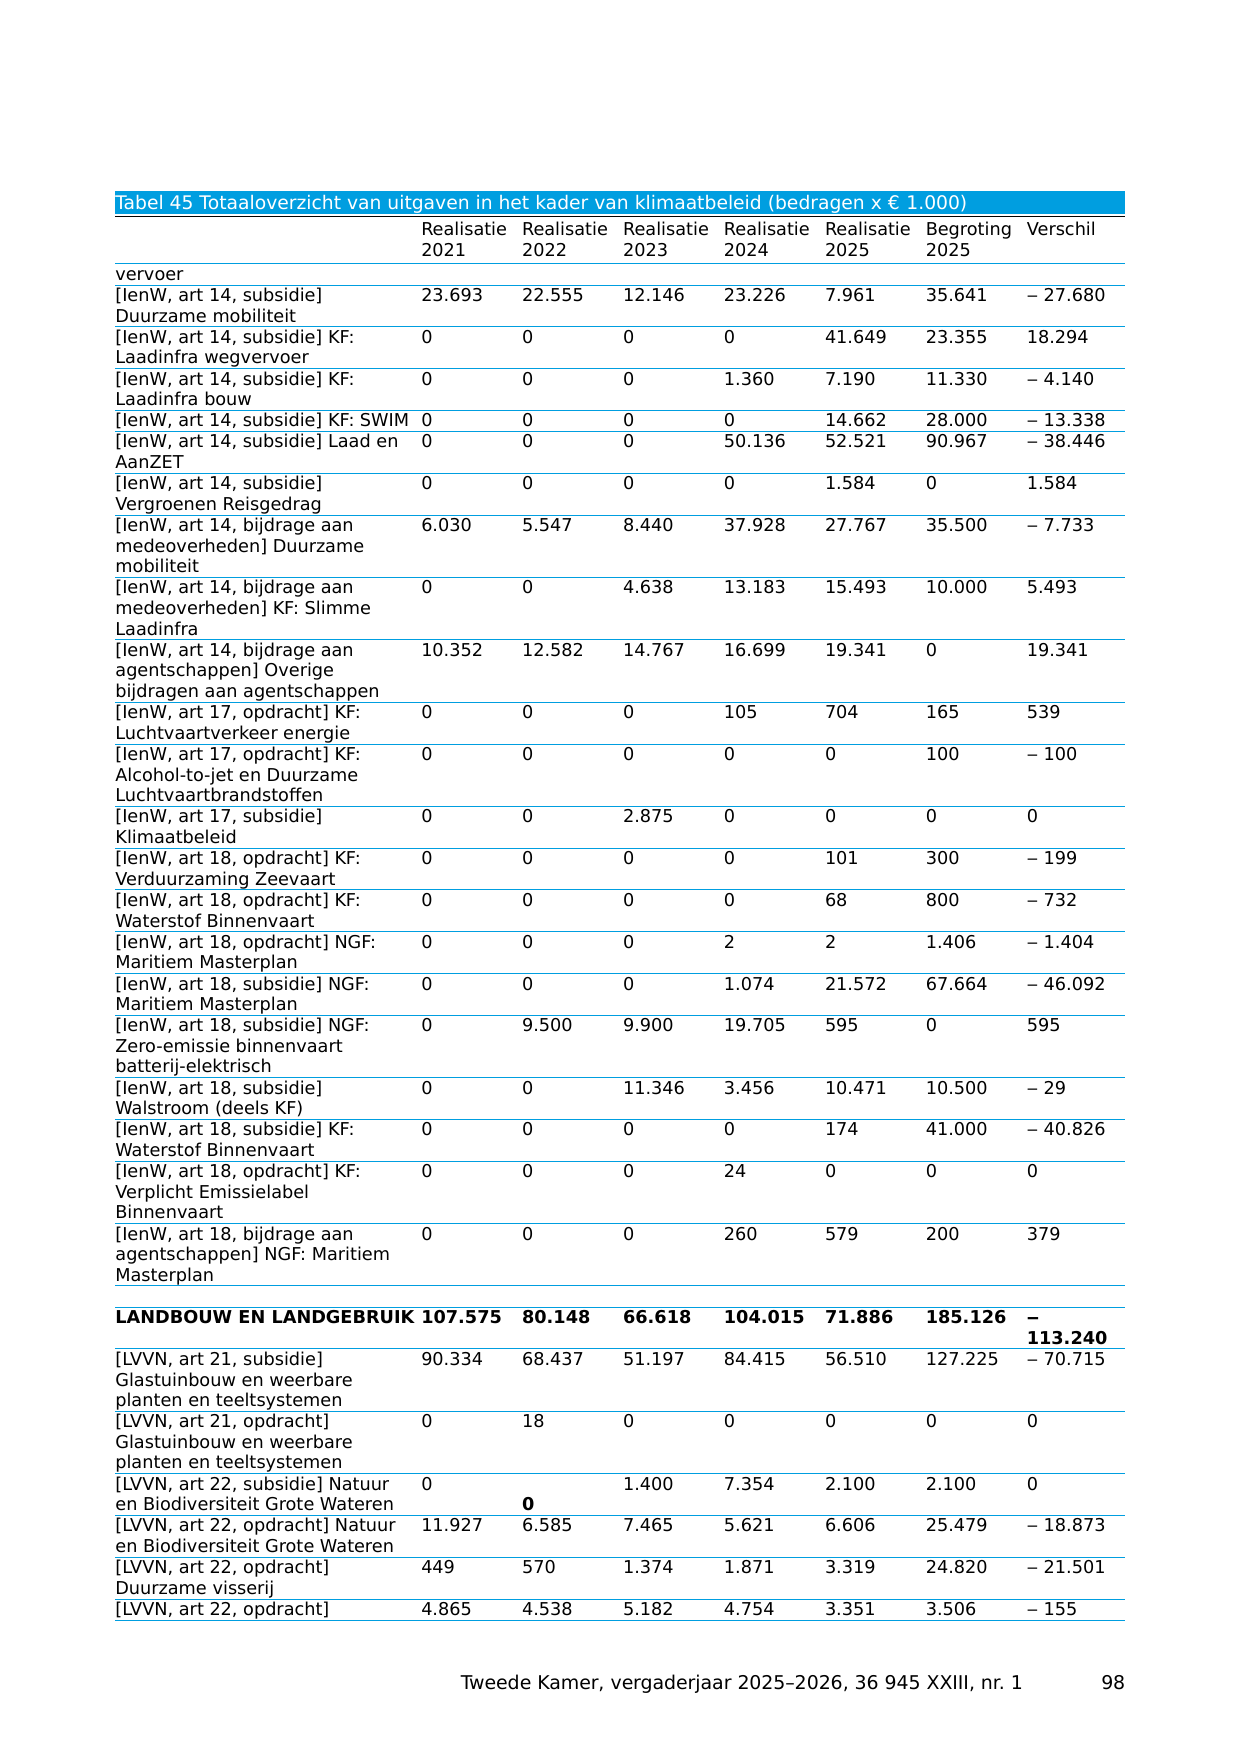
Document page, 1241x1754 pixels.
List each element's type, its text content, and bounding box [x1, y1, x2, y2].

table_cell 1.074 [721, 974, 822, 1015]
table_cell 35.500 [923, 516, 1024, 577]
table_cell [IenW, art 18, subsidie] KF: Waterstof Binnenvaart [115, 1120, 418, 1161]
table_cell 2 [822, 932, 923, 973]
table_cell 10.471 [822, 1078, 923, 1119]
table_cell 570 [519, 1558, 620, 1598]
table_cell 18 [519, 1412, 620, 1473]
table_cell 11.927 [418, 1516, 519, 1557]
table_cell 0 [620, 890, 721, 931]
table_cell Realisatie 2024 [721, 217, 822, 263]
table_cell 5.547 [519, 516, 620, 577]
table_cell 200 [923, 1224, 1024, 1285]
table_cell [LVVN, art 22, opdracht] Duurzame visserij [115, 1558, 418, 1598]
table_cell 14.767 [620, 640, 721, 702]
table_cell 0 [418, 1078, 519, 1119]
table_cell 0 [721, 1120, 822, 1161]
table_cell 0 [923, 1412, 1024, 1473]
table_cell 1.374 [620, 1558, 721, 1598]
table_cell [IenW, art 18, subsidie] Walstroom (deels KF) [115, 1078, 418, 1119]
table_cell 19.705 [721, 1016, 822, 1077]
table_cell 0 [923, 1016, 1024, 1077]
table_cell ‒ 38.446 [1024, 432, 1125, 473]
table_cell ‒ 1.404 [1024, 932, 1125, 973]
table_cell [IenW, art 18, subsidie] NGF: Maritiem Masterplan [115, 974, 418, 1015]
table_cell [IenW, art 18, opdracht] KF: Waterstof Binnenvaart [115, 890, 418, 931]
table_cell 0 [519, 432, 620, 473]
table_cell 18.294 [1024, 327, 1125, 368]
table_cell ‒ 40.826 [1024, 1120, 1125, 1161]
table_cell 84.415 [721, 1349, 822, 1411]
table_cell 0 [1024, 807, 1125, 848]
table_cell 0 [1024, 1412, 1125, 1473]
table_cell [IenW, art 18, opdracht] NGF: Maritiem Masterplan [115, 932, 418, 973]
table_cell 24.820 [923, 1558, 1024, 1598]
table_cell 10.500 [923, 1078, 1024, 1119]
table_cell 68 [822, 890, 923, 931]
table_cell [115, 1286, 418, 1307]
table_cell 23.693 [418, 286, 519, 326]
table_cell 0 [519, 1162, 620, 1223]
table_cell 579 [822, 1224, 923, 1285]
table_cell 21.572 [822, 974, 923, 1015]
table_cell 6.030 [418, 516, 519, 577]
table_cell [IenW, art 14, subsidie] Vergroenen Reisgedrag [115, 474, 418, 514]
table_cell [1024, 264, 1125, 284]
table_cell 23.226 [721, 286, 822, 326]
table_cell 0 [822, 1162, 923, 1223]
table_cell 9.900 [620, 1016, 721, 1077]
table_cell 1.584 [822, 474, 923, 514]
table_cell [LVVN, art 22, opdracht] [115, 1600, 418, 1619]
table_cell Realisatie 2021 [418, 217, 519, 263]
table_cell 0 [519, 1224, 620, 1285]
table_cell [IenW, art 14, subsidie] Duurzame mobiliteit [115, 286, 418, 326]
table_cell ‒ 13.338 [1024, 411, 1125, 431]
table_cell 0 [721, 849, 822, 889]
table_cell 0 [620, 703, 721, 743]
table_cell 56.510 [822, 1349, 923, 1411]
table_cell Verschil [1024, 217, 1125, 263]
table_cell [IenW, art 14, bijdrage aan agentschappen] Overige bijdragen aan agentschappen [115, 640, 418, 702]
table_cell [418, 264, 519, 284]
table_cell 165 [923, 703, 1024, 743]
table_cell 15.493 [822, 578, 923, 639]
table_cell 23.355 [923, 327, 1024, 368]
table_cell 0 [721, 1412, 822, 1473]
table_cell 0 [418, 849, 519, 889]
table_cell 6.585 [519, 1516, 620, 1557]
table_cell 80.148 [519, 1308, 620, 1348]
table_cell 0 [923, 1162, 1024, 1223]
table_cell 105 [721, 703, 822, 743]
table_cell 16.699 [721, 640, 822, 702]
table_cell 0 [620, 411, 721, 431]
table_cell 5.182 [620, 1600, 721, 1619]
table_cell 0 [620, 327, 721, 368]
table_cell [519, 264, 620, 284]
table_cell 0 [1024, 1162, 1125, 1223]
table_cell 0 [519, 703, 620, 743]
table_cell 1.360 [721, 369, 822, 410]
table_cell 28.000 [923, 411, 1024, 431]
table_cell [IenW, art 17, subsidie] Klimaatbeleid [115, 807, 418, 848]
table_cell ‒ 113.240 [1024, 1308, 1125, 1348]
table_cell 5.621 [721, 1516, 822, 1557]
table_cell [IenW, art 18, subsidie] NGF: Zero-emissie binnenvaart batterĳ-elektrisch [115, 1016, 418, 1077]
table_cell 0 [519, 849, 620, 889]
table_cell 7.961 [822, 286, 923, 326]
table_cell 0 [418, 974, 519, 1015]
table_cell 68.437 [519, 1349, 620, 1411]
table_cell 0 [418, 890, 519, 931]
table_cell [923, 1286, 1024, 1307]
table_cell 0 [418, 369, 519, 410]
table_cell 2.100 [923, 1474, 1024, 1515]
table_cell 3.319 [822, 1558, 923, 1598]
table_cell 0 [519, 745, 620, 806]
table_cell [LVVN, art 21, opdracht] Glastuinbouw en weerbare planten en teeltsystemen [115, 1412, 418, 1473]
table_cell 6.606 [822, 1516, 923, 1557]
table_cell 52.521 [822, 432, 923, 473]
table_cell 0 [620, 745, 721, 806]
table_cell 4.638 [620, 578, 721, 639]
table_cell [IenW, art 18, opdracht] KF: Verplicht Emissielabel Binnenvaart [115, 1162, 418, 1223]
table_cell 0 [620, 1412, 721, 1473]
table_cell [IenW, art 14, subsidie] KF: Laadinfra bouw [115, 369, 418, 410]
table_cell 3.506 [923, 1600, 1024, 1619]
table_cell 0 [822, 807, 923, 848]
table_cell ‒ 70.715 [1024, 1349, 1125, 1411]
table_cell [IenW, art 14, bijdrage aan medeoverheden] KF: Slimme Laadinfra [115, 578, 418, 639]
table_cell 539 [1024, 703, 1125, 743]
table_cell 19.341 [1024, 640, 1125, 702]
table_cell [721, 264, 822, 284]
table_cell Realisatie 2023 [620, 217, 721, 263]
table_cell [IenW, art 14, subsidie] Laad en AanZET [115, 432, 418, 473]
table_cell 0 [418, 807, 519, 848]
table_cell 90.967 [923, 432, 1024, 473]
table_cell Begroting 2025 [923, 217, 1024, 263]
table_cell 2.100 [822, 1474, 923, 1515]
table_cell 5.493 [1024, 578, 1125, 639]
table_cell 14.662 [822, 411, 923, 431]
table_cell 0 [519, 327, 620, 368]
table_cell 37.928 [721, 516, 822, 577]
table_cell 2 [721, 932, 822, 973]
table_cell 11.346 [620, 1078, 721, 1119]
table_cell 2.875 [620, 807, 721, 848]
table_cell 107.575 [418, 1308, 519, 1348]
table_cell 0 [418, 432, 519, 473]
table_cell 1.400 [620, 1474, 721, 1515]
table_cell 24 [721, 1162, 822, 1223]
table_cell 449 [418, 1558, 519, 1598]
table_cell [115, 217, 418, 263]
table_cell [IenW, art 14, subsidie] KF: Laadinfra wegvervoer [115, 327, 418, 368]
table_cell 25.479 [923, 1516, 1024, 1557]
table_cell [IenW, art 18, opdracht] KF: Verduurzaming Zeevaart [115, 849, 418, 889]
table_cell 0 [418, 1474, 519, 1515]
table_cell [IenW, art 14, bijdrage aan medeoverheden] Duurzame mobiliteit [115, 516, 418, 577]
table_cell [418, 1286, 519, 1307]
table_cell 7.354 [721, 1474, 822, 1515]
table_cell 9.500 [519, 1016, 620, 1077]
table_cell 300 [923, 849, 1024, 889]
table_cell ‒ 27.680 [1024, 286, 1125, 326]
table_cell [LVVN, art 22, opdracht] Natuur en Biodiversiteit Grote Wateren [115, 1516, 418, 1557]
table_cell [1024, 1286, 1125, 1307]
table_cell 11.330 [923, 369, 1024, 410]
table_cell 0 [822, 745, 923, 806]
table_cell [LVVN, art 22, subsidie] Natuur en Biodiversiteit Grote Wateren [115, 1474, 418, 1515]
table_cell 4.538 [519, 1600, 620, 1619]
table_cell 260 [721, 1224, 822, 1285]
table_cell 0 [418, 1162, 519, 1223]
table_cell [721, 1286, 822, 1307]
table_cell 0 [519, 369, 620, 410]
table_cell 0 [721, 327, 822, 368]
table_cell 4.754 [721, 1600, 822, 1619]
table_cell 0 [923, 807, 1024, 848]
table_cell 0 [923, 474, 1024, 514]
table_cell 0 [519, 578, 620, 639]
table_cell 1.871 [721, 1558, 822, 1598]
table_cell ‒ 21.501 [1024, 1558, 1125, 1598]
table_cell 0 [620, 1120, 721, 1161]
table_cell 174 [822, 1120, 923, 1161]
table_cell ‒ 732 [1024, 890, 1125, 931]
table_cell 0 [519, 807, 620, 848]
table_cell 0 [620, 474, 721, 514]
table_cell 0 [519, 474, 620, 514]
table_cell [620, 264, 721, 284]
table_cell 0 [620, 369, 721, 410]
table_cell 595 [1024, 1016, 1125, 1077]
table_cell 0 [721, 745, 822, 806]
table_cell 379 [1024, 1224, 1125, 1285]
table_cell ‒ 7.733 [1024, 516, 1125, 577]
table_cell ‒ 100 [1024, 745, 1125, 806]
table_cell [LVVN, art 21, subsidie] Glastuinbouw en weerbare planten en teeltsystemen [115, 1349, 418, 1411]
table_cell 0 [418, 703, 519, 743]
table_cell ‒ 199 [1024, 849, 1125, 889]
table_cell 0 [721, 807, 822, 848]
table_cell 66.618 [620, 1308, 721, 1348]
table_cell 100 [923, 745, 1024, 806]
table_cell 127.225 [923, 1349, 1024, 1411]
table_cell LANDBOUW EN LANDGEBRUIK [115, 1308, 418, 1348]
table_cell 0 [620, 1224, 721, 1285]
table_cell ‒ 4.140 [1024, 369, 1125, 410]
table_cell 0 [418, 1224, 519, 1285]
table_cell 51.197 [620, 1349, 721, 1411]
table_cell 1.584 [1024, 474, 1125, 514]
table_cell 13.183 [721, 578, 822, 639]
table_cell 0 [418, 578, 519, 639]
table_cell 12.582 [519, 640, 620, 702]
table_cell [519, 1286, 620, 1307]
table_cell 0 [519, 932, 620, 973]
table_cell 90.334 [418, 1349, 519, 1411]
table_cell 595 [822, 1016, 923, 1077]
table_cell 0 [418, 932, 519, 973]
table_cell 0 [519, 411, 620, 431]
table_cell 0 [519, 1078, 620, 1119]
table_cell 8.440 [620, 516, 721, 577]
table_cell 101 [822, 849, 923, 889]
table_cell 19.341 [822, 640, 923, 702]
table_cell 0 [519, 1474, 620, 1515]
table_cell vervoer [115, 264, 418, 284]
table_cell ‒ 155 [1024, 1600, 1125, 1619]
table_cell [IenW, art 14, subsidie] KF: SWIM [115, 411, 418, 431]
table_cell 0 [620, 974, 721, 1015]
table_cell 104.015 [721, 1308, 822, 1348]
table_cell 0 [620, 1162, 721, 1223]
table_cell Realisatie 2022 [519, 217, 620, 263]
table_cell 0 [418, 474, 519, 514]
table_cell 10.352 [418, 640, 519, 702]
table_cell 0 [418, 327, 519, 368]
table_cell 0 [519, 1120, 620, 1161]
table_cell [822, 264, 923, 284]
table_cell ‒ 18.873 [1024, 1516, 1125, 1557]
table_cell ‒ 29 [1024, 1078, 1125, 1119]
table_cell 0 [822, 1412, 923, 1473]
table_cell 41.649 [822, 327, 923, 368]
table_cell 0 [620, 849, 721, 889]
table_cell 0 [721, 474, 822, 514]
table_cell 0 [923, 640, 1024, 702]
table_cell [620, 1286, 721, 1307]
table_cell 0 [519, 890, 620, 931]
table_cell 12.146 [620, 286, 721, 326]
table_cell 67.664 [923, 974, 1024, 1015]
table_cell 0 [418, 1016, 519, 1077]
table_cell 41.000 [923, 1120, 1024, 1161]
table_cell 0 [418, 411, 519, 431]
table_cell [923, 264, 1024, 284]
table_cell 0 [721, 890, 822, 931]
table_cell 0 [519, 974, 620, 1015]
table_cell 0 [418, 745, 519, 806]
table_cell 7.190 [822, 369, 923, 410]
table_cell 4.865 [418, 1600, 519, 1619]
table_cell [822, 1286, 923, 1307]
table_cell Realisatie 2025 [822, 217, 923, 263]
table_cell 35.641 [923, 286, 1024, 326]
table_cell 27.767 [822, 516, 923, 577]
table_cell 22.555 [519, 286, 620, 326]
table_cell 0 [418, 1120, 519, 1161]
table_cell 50.136 [721, 432, 822, 473]
table_cell 800 [923, 890, 1024, 931]
table_cell 3.456 [721, 1078, 822, 1119]
table_cell [IenW, art 18, bijdrage aan agentschappen] NGF: Maritiem Masterplan [115, 1224, 418, 1285]
table_cell ‒ 46.092 [1024, 974, 1125, 1015]
table_cell [IenW, art 17, opdracht] KF: Alcohol-to-jet en Duurzame Luchtvaartbrandstoffen [115, 745, 418, 806]
table_cell 0 [1024, 1474, 1125, 1515]
table_cell 0 [620, 932, 721, 973]
table_cell 1.406 [923, 932, 1024, 973]
table_cell 704 [822, 703, 923, 743]
table_cell 71.886 [822, 1308, 923, 1348]
table_cell 0 [620, 432, 721, 473]
table_cell 185.126 [923, 1308, 1024, 1348]
table_cell 7.465 [620, 1516, 721, 1557]
table_cell 3.351 [822, 1600, 923, 1619]
table_cell 10.000 [923, 578, 1024, 639]
table_cell 0 [721, 411, 822, 431]
table_cell [IenW, art 17, opdracht] KF: Luchtvaartverkeer energie [115, 703, 418, 743]
table_cell 0 [418, 1412, 519, 1473]
